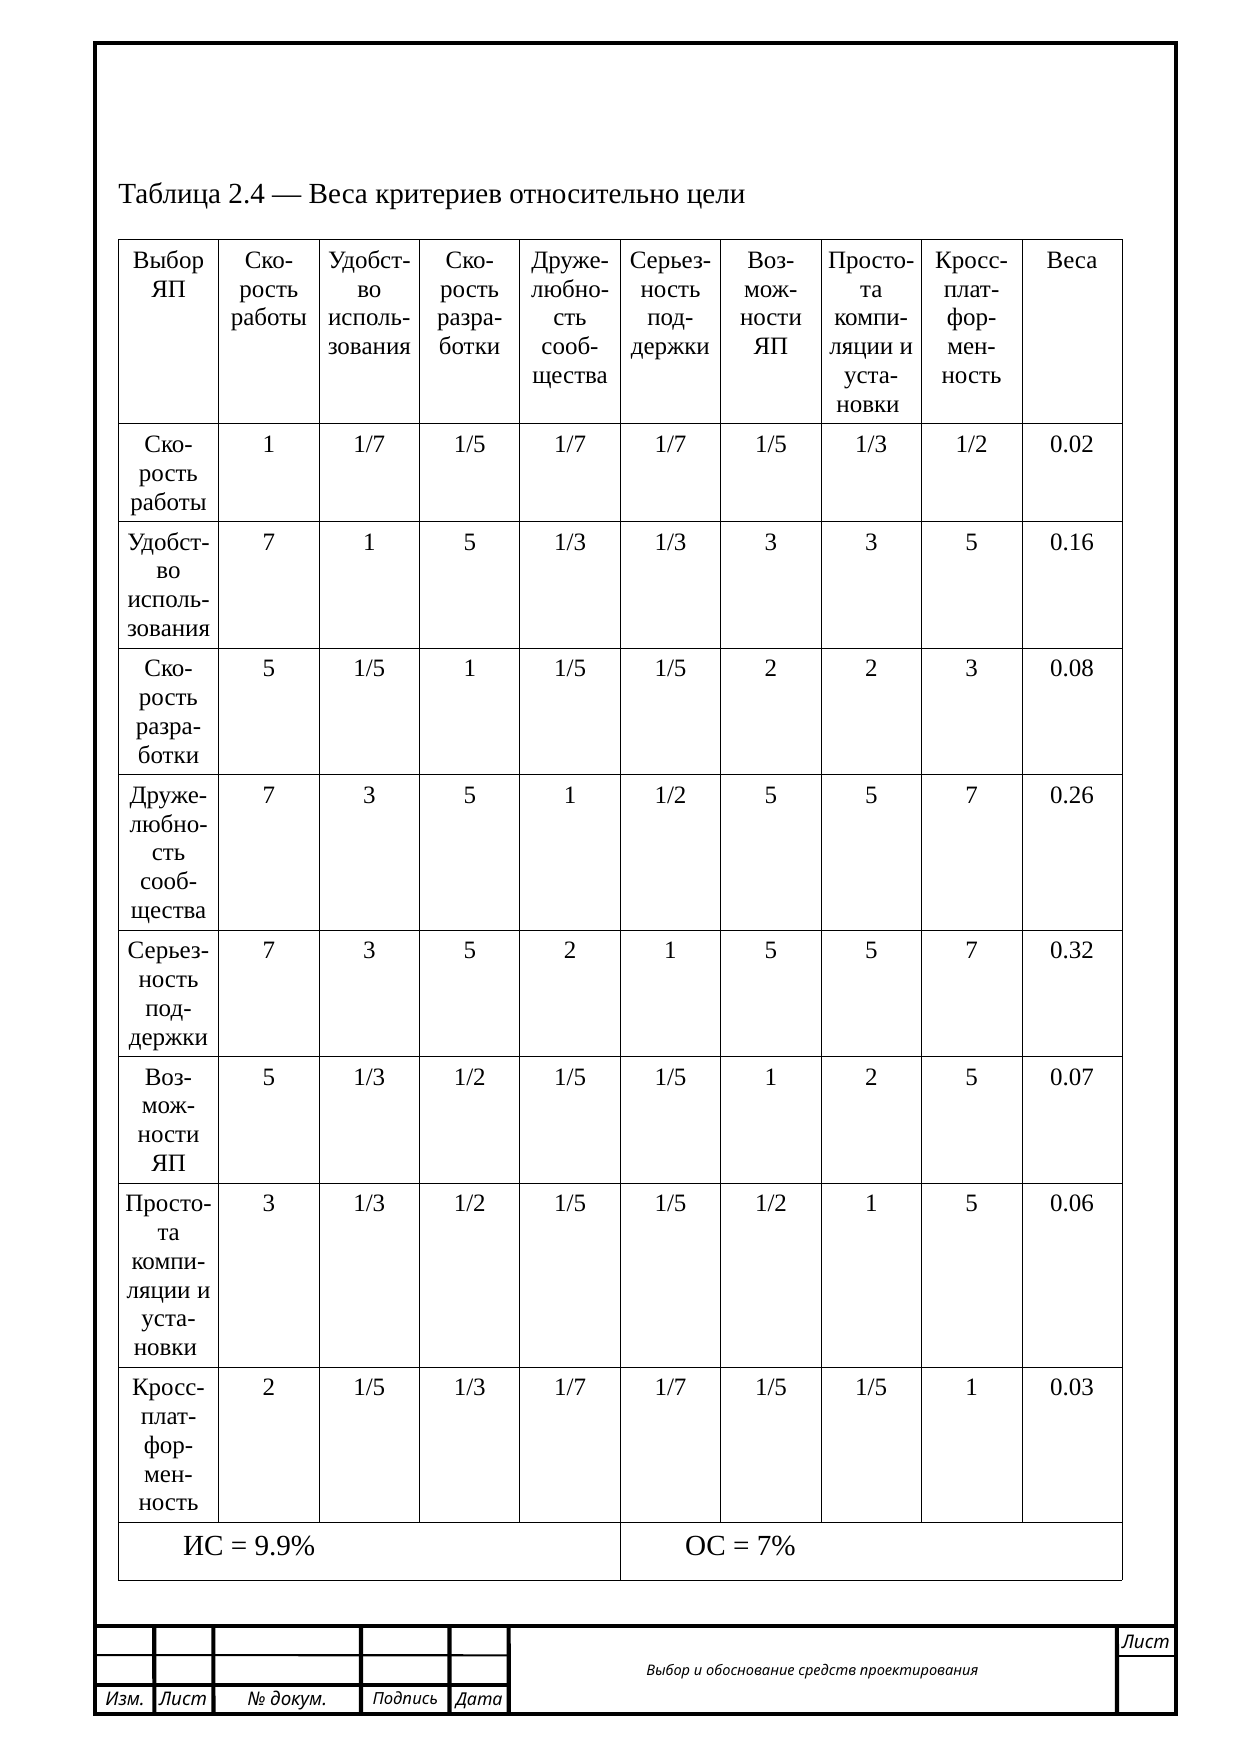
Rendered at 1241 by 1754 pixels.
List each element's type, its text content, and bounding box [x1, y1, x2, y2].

table_cell 0.26 [1023, 775, 1122, 929]
table_cell 3 [721, 522, 821, 648]
table_cell 7 [922, 775, 1022, 929]
table_cell Кросс-плат-фор-мен-ность [119, 1368, 218, 1522]
table_cell 1/3 [320, 1057, 419, 1183]
table_cell 5 [219, 649, 319, 774]
table_cell 7 [219, 775, 319, 929]
table_cell 7 [922, 931, 1022, 1056]
table_cell 1 [420, 649, 519, 774]
table_cell 2 [721, 649, 821, 774]
table_cell 1/2 [922, 424, 1022, 521]
table_cell 3 [320, 931, 419, 1056]
table_cell 1/3 [822, 424, 921, 521]
table_cell 5 [721, 775, 821, 929]
table_cell 0.07 [1023, 1057, 1122, 1183]
table_cell Ско-рость работы [119, 424, 218, 521]
table_cell 3 [922, 649, 1022, 774]
table_cell 1/5 [721, 1368, 821, 1522]
table_cell 7 [219, 931, 319, 1056]
table_cell 0.02 [1023, 424, 1122, 521]
table_cell 1/3 [621, 522, 720, 648]
table_cell 2 [520, 931, 620, 1056]
table_cell 1/5 [320, 1368, 419, 1522]
table_cell 1 [822, 1184, 921, 1367]
table_header Удобст-во исполь-зования [320, 240, 419, 423]
table_header Ско-рость работы [219, 240, 319, 423]
table_cell 1/5 [621, 649, 720, 774]
table_cell 1 [219, 424, 319, 521]
table_cell 1/5 [822, 1368, 921, 1522]
table_cell 0.06 [1023, 1184, 1122, 1367]
table_cell ОС = 7% [621, 1523, 1122, 1579]
table_cell 5 [721, 931, 821, 1056]
table_cell Друже-любно-сть сооб-щества [119, 775, 218, 929]
table_cell 1/2 [420, 1057, 519, 1183]
table_cell 1/7 [621, 424, 720, 521]
table_cell 1/3 [320, 1184, 419, 1367]
table_header Воз-мож-ности ЯП [721, 240, 821, 423]
table_cell 5 [420, 931, 519, 1056]
text Таблица 2.4 — Веса критериев относительно цели [118, 176, 1122, 210]
table_cell 1/5 [520, 1057, 620, 1183]
table_cell Воз-мож-ности ЯП [119, 1057, 218, 1183]
table_cell 1/5 [520, 1184, 620, 1367]
table_cell 1/7 [320, 424, 419, 521]
table_header Кросс-плат-фор-мен-ность [922, 240, 1022, 423]
table_cell Удобст-во исполь-зования [119, 522, 218, 648]
table_cell 1/2 [721, 1184, 821, 1367]
table_header Ско-рость разра-ботки [420, 240, 519, 423]
table_cell 1 [922, 1368, 1022, 1522]
table_cell 1/7 [520, 424, 620, 521]
table_header Веса [1023, 240, 1122, 423]
table_cell 2 [822, 1057, 921, 1183]
table_cell 0.16 [1023, 522, 1122, 648]
table_cell 3 [822, 522, 921, 648]
table_cell 5 [822, 931, 921, 1056]
table_cell Просто-та компи-ляции и уста-новки [119, 1184, 218, 1367]
table_cell 1/5 [420, 424, 519, 521]
table_cell 5 [922, 522, 1022, 648]
table_cell 1/5 [621, 1184, 720, 1367]
table_cell 5 [219, 1057, 319, 1183]
table_cell 1/5 [520, 649, 620, 774]
table_cell Серьез-ность под-держки [119, 931, 218, 1056]
table_cell 0.32 [1023, 931, 1122, 1056]
table_cell Ско-рость разра-ботки [119, 649, 218, 774]
table_cell 3 [219, 1184, 319, 1367]
table_cell 0.03 [1023, 1368, 1122, 1522]
table_header Серьез-ность под-держки [621, 240, 720, 423]
table_header Выбор ЯП [119, 240, 218, 423]
table_cell 1/5 [721, 424, 821, 521]
table_cell 1/5 [320, 649, 419, 774]
table_cell 1 [721, 1057, 821, 1183]
table_header Просто-та компи-ляции и уста-новки [822, 240, 921, 423]
table_cell 5 [420, 775, 519, 929]
table_cell 1 [621, 931, 720, 1056]
table_cell 5 [922, 1057, 1022, 1183]
table_cell 1/3 [520, 522, 620, 648]
table_cell 1/5 [621, 1057, 720, 1183]
table_cell 1/7 [621, 1368, 720, 1522]
table_cell 2 [822, 649, 921, 774]
table_cell 5 [420, 522, 519, 648]
table_cell 1/3 [420, 1368, 519, 1522]
table_cell 5 [822, 775, 921, 929]
table_cell 1 [520, 775, 620, 929]
table_cell 3 [320, 775, 419, 929]
table_cell 5 [922, 1184, 1022, 1367]
table_cell 1/2 [420, 1184, 519, 1367]
table_cell 1/2 [621, 775, 720, 929]
table_cell ИС = 9.9% [119, 1523, 620, 1579]
table_cell 1 [320, 522, 419, 648]
table_cell 7 [219, 522, 319, 648]
table_header Друже-любно-сть сооб-щества [520, 240, 620, 423]
table_cell 0.08 [1023, 649, 1122, 774]
table_cell 2 [219, 1368, 319, 1522]
table_cell 1/7 [520, 1368, 620, 1522]
